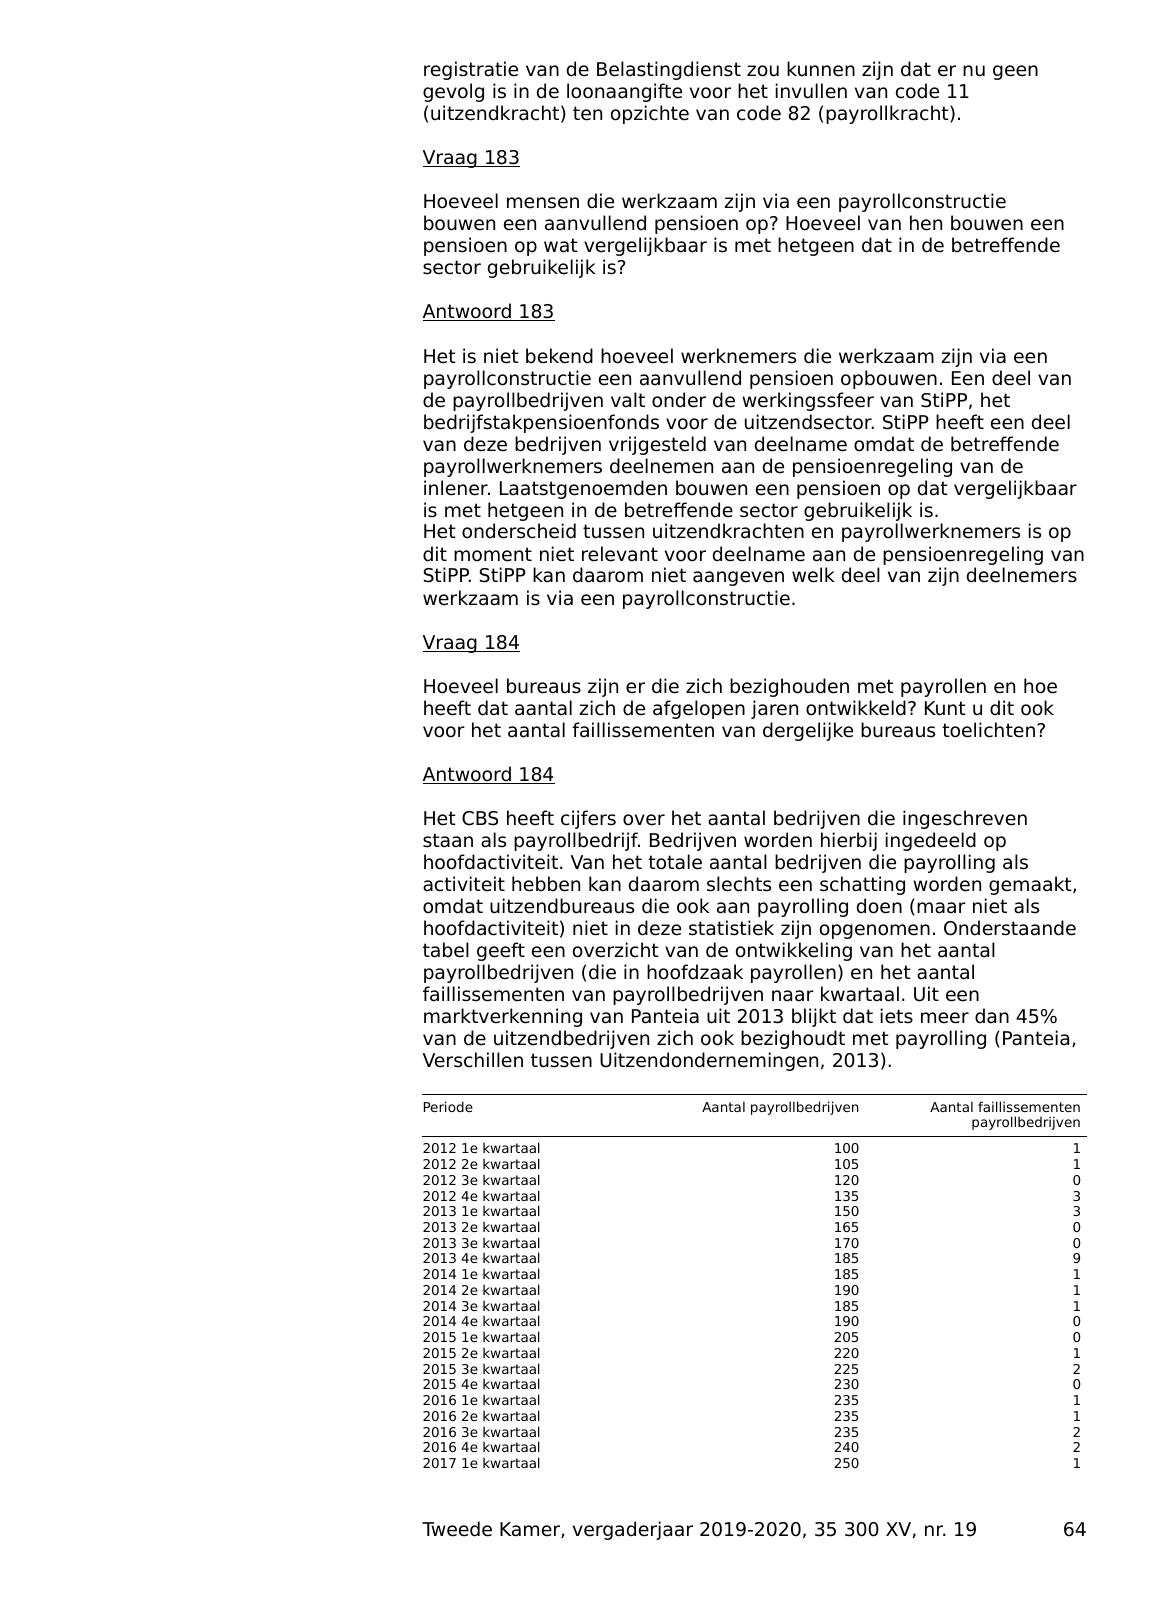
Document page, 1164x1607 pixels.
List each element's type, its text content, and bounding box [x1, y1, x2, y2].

text Het onderscheid tussen uitzendkrachten en payrollwerknemers is op dit moment niet relevant voor deelname aan de pensioenregeling van StiPP. StiPP kan daarom niet aangeven welk deel van zijn deelnemers werkzaam is via een payrollconstructie. [422, 521, 1087, 609]
table_cell 185 [644, 1299, 865, 1314]
table_cell 1 [865, 1346, 1087, 1361]
table_cell 150 [644, 1204, 865, 1220]
text Het CBS heeft cijfers over het aantal bedrijven die ingeschreven staan als payrollbedrijf. Bedrijven worden hierbij ingedeeld op hoofdactiviteit. Van het totale aantal bedrijven die payrolling als activiteit hebben kan daarom slechts een schatting worden gemaakt, omdat uitzendbureaus die ook aan payrolling doen (maar niet als hoofdactiviteit) niet in deze statistiek zijn opgenomen. Onderstaande tabel geeft een overzicht van de ontwikkeling van het aantal payrollbedrijven (die in hoofdzaak payrollen) en het aantal faillissementen van payrollbedrijven naar kwartaal. Uit een marktverkenning van Panteia uit 2013 blijkt dat iets meer dan 45% van de uitzendbedrijven zich ook bezighoudt met payrolling (Panteia, Verschillen tussen Uitzendondernemingen, 2013). [422, 808, 1087, 1072]
table_cell 250 [644, 1456, 865, 1472]
table_cell 2015 4e kwartaal [422, 1377, 644, 1393]
table_cell 225 [644, 1361, 865, 1377]
table_cell 2012 3e kwartaal [422, 1173, 644, 1188]
table_cell 2 [865, 1440, 1087, 1456]
table_cell 2016 2e kwartaal [422, 1409, 644, 1424]
table_cell 3 [865, 1189, 1087, 1204]
table_cell 3 [865, 1204, 1087, 1220]
table_cell 2014 3e kwartaal [422, 1299, 644, 1314]
table_cell 105 [644, 1157, 865, 1173]
table_cell 2016 3e kwartaal [422, 1424, 644, 1440]
subtitle Antwoord 184 [422, 764, 1087, 786]
text Het is niet bekend hoeveel werknemers die werkzaam zijn via een payrollconstructie een aanvullend pensioen opbouwen. Een deel van de payrollbedrijven valt onder de werkingssfeer van StiPP, het bedrijfstakpensioenfonds voor de uitzendsector. StiPP heeft een deel van deze bedrijven vrijgesteld van deelname omdat de betreffende payrollwerknemers deelnemen aan de pensioenregeling van de inlener. Laatstgenoemden bouwen een pensioen op dat vergelijkbaar is met hetgeen in de betreffende sector gebruikelijk is. [422, 346, 1087, 521]
table_cell 120 [644, 1173, 865, 1188]
table_cell 230 [644, 1377, 865, 1393]
table_header Periode [422, 1095, 644, 1136]
table_cell 190 [644, 1314, 865, 1330]
table_cell 2 [865, 1424, 1087, 1440]
table_cell 235 [644, 1424, 865, 1440]
table_cell 135 [644, 1189, 865, 1204]
subtitle Vraag 184 [422, 632, 1087, 653]
text registratie van de Belastingdienst zou kunnen zijn dat er nu geen gevolg is in de loonaangifte voor het invullen van code 11 (uitzendkracht) ten opzichte van code 82 (payrollkracht). [422, 59, 1087, 125]
table_cell 1 [865, 1409, 1087, 1424]
table_header Aantal payrollbedrijven [644, 1095, 865, 1136]
table_cell 2 [865, 1361, 1087, 1377]
table_cell 2014 4e kwartaal [422, 1314, 644, 1330]
text Hoeveel bureaus zijn er die zich bezighouden met payrollen en hoe heeft dat aantal zich de afgelopen jaren ontwikkeld? Kunt u dit ook voor het aantal faillissementen van dergelijke bureaus toelichten? [422, 676, 1087, 742]
table_cell 2013 1e kwartaal [422, 1204, 644, 1220]
table_cell 1 [865, 1456, 1087, 1472]
table_cell 165 [644, 1220, 865, 1236]
table_cell 1 [865, 1299, 1087, 1314]
table_cell 0 [865, 1377, 1087, 1393]
table_cell 170 [644, 1236, 865, 1251]
table_cell 1 [865, 1267, 1087, 1283]
table_cell 190 [644, 1283, 865, 1298]
table_cell 2017 1e kwartaal [422, 1456, 644, 1472]
table_cell 2013 3e kwartaal [422, 1236, 644, 1251]
table_cell 2013 2e kwartaal [422, 1220, 644, 1236]
table_cell 2012 4e kwartaal [422, 1189, 644, 1204]
table_cell 235 [644, 1393, 865, 1409]
table_header Aantal faillissementen payrollbedrijven [865, 1095, 1087, 1136]
table_cell 9 [865, 1251, 1087, 1267]
table_cell 2016 4e kwartaal [422, 1440, 644, 1456]
table_cell 235 [644, 1409, 865, 1424]
table_cell 2012 2e kwartaal [422, 1157, 644, 1173]
table_cell 185 [644, 1251, 865, 1267]
table_cell 2014 1e kwartaal [422, 1267, 644, 1283]
subtitle Vraag 183 [422, 147, 1087, 169]
table_cell 0 [865, 1220, 1087, 1236]
table_cell 205 [644, 1330, 865, 1346]
table_cell 185 [644, 1267, 865, 1283]
table_cell 1 [865, 1137, 1087, 1157]
text Hoeveel mensen die werkzaam zijn via een payrollconstructie bouwen een aanvullend pensioen op? Hoeveel van hen bouwen een pensioen op wat vergelijkbaar is met hetgeen dat in de betreffende sector gebruikelijk is? [422, 191, 1087, 279]
table_cell 240 [644, 1440, 865, 1456]
table_cell 2013 4e kwartaal [422, 1251, 644, 1267]
table_cell 0 [865, 1173, 1087, 1188]
table_cell 2015 3e kwartaal [422, 1361, 644, 1377]
table_cell 220 [644, 1346, 865, 1361]
subtitle Antwoord 183 [422, 301, 1087, 323]
table_cell 1 [865, 1393, 1087, 1409]
table_cell 2015 2e kwartaal [422, 1346, 644, 1361]
table_cell 0 [865, 1236, 1087, 1251]
table_cell 0 [865, 1314, 1087, 1330]
table_cell 1 [865, 1157, 1087, 1173]
table_cell 2014 2e kwartaal [422, 1283, 644, 1298]
table_cell 100 [644, 1137, 865, 1157]
table_cell 1 [865, 1283, 1087, 1298]
table_cell 0 [865, 1330, 1087, 1346]
table_cell 2012 1e kwartaal [422, 1137, 644, 1157]
table_cell 2015 1e kwartaal [422, 1330, 644, 1346]
table_cell 2016 1e kwartaal [422, 1393, 644, 1409]
